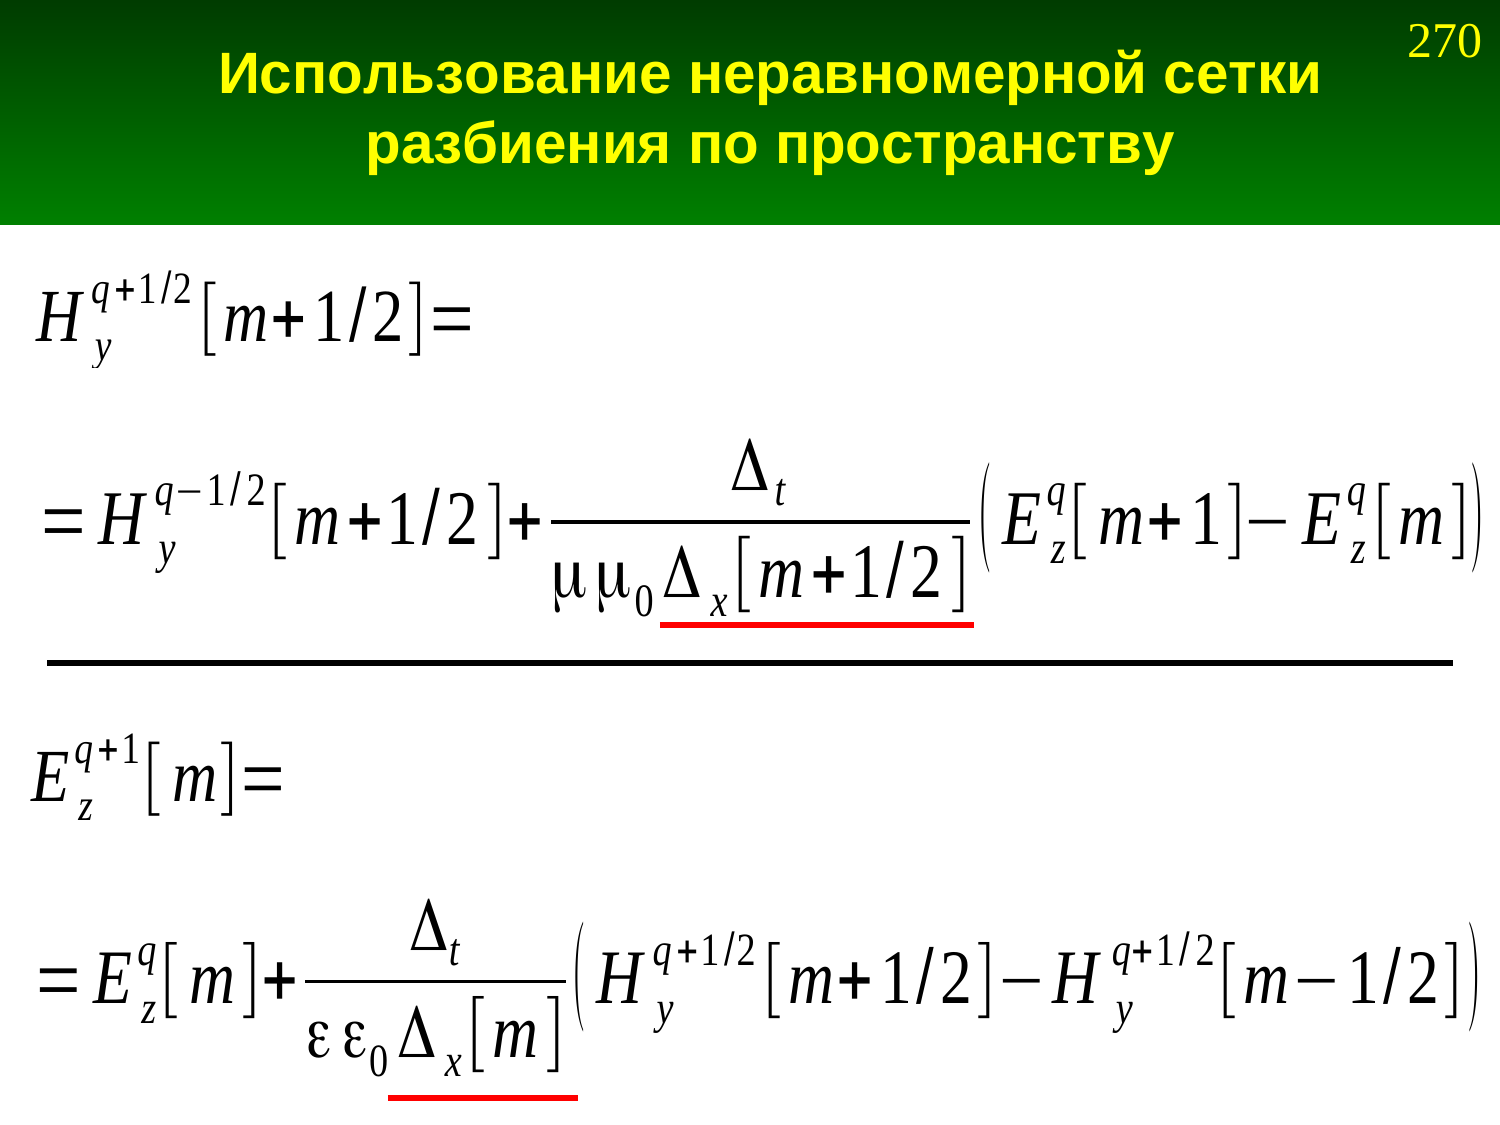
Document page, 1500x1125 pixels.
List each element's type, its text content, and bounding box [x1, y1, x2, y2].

chart [11, 721, 305, 828]
chart [22, 432, 1499, 626]
chart [17, 892, 1495, 1085]
title Использование неравномерной сетки разбиения по пространству [100, 7, 1441, 204]
chart [16, 261, 494, 368]
